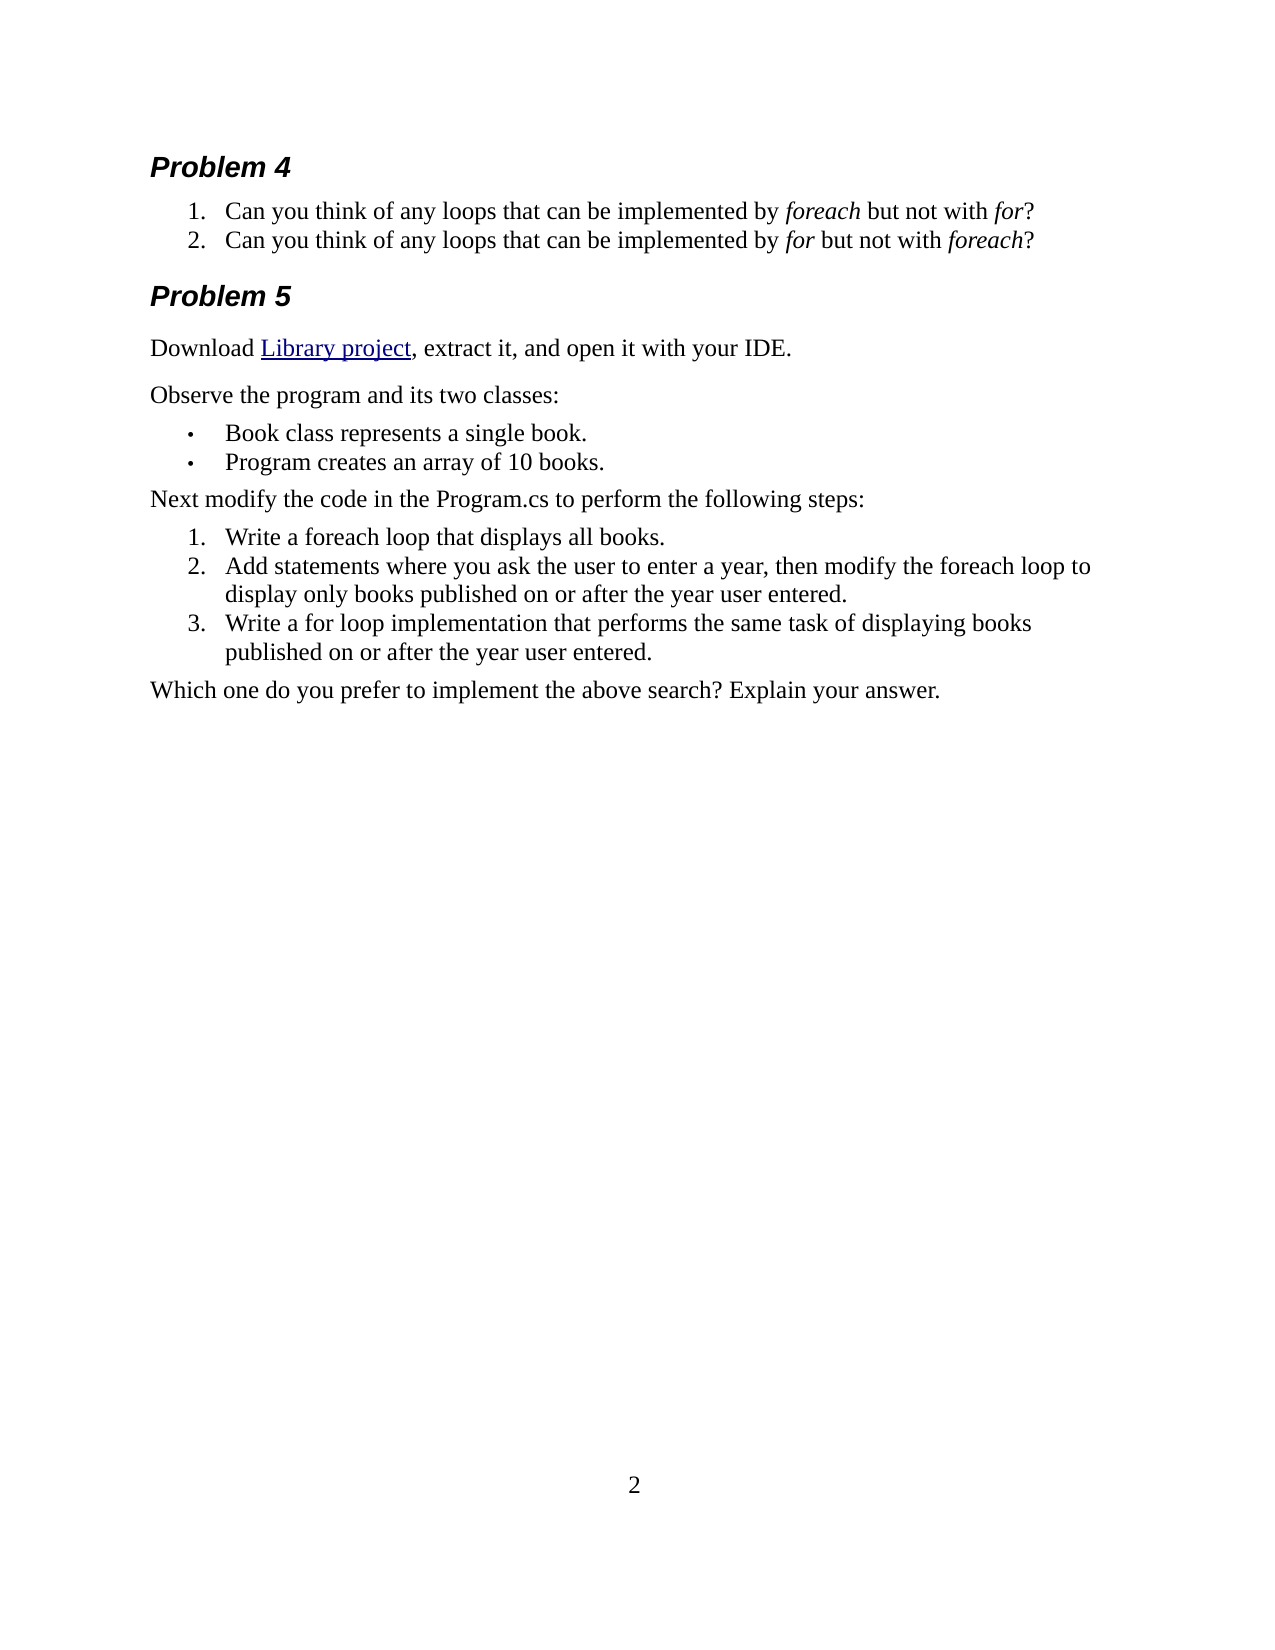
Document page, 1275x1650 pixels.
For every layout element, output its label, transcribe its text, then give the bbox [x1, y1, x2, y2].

list Can you think of any loops that can be implemented by foreach but not with for? [187, 196, 1125, 225]
list Write a foreach loop that displays all books. [187, 522, 1125, 551]
list Program creates an array of 10 books. [187, 447, 1125, 475]
list Write a for loop implementation that performs the same task of displaying books published on or after the year user entered. [187, 608, 1125, 666]
text Download Library project, extract it, and open it with your IDE. [150, 333, 1125, 362]
subtitle Problem 4 [150, 150, 1125, 183]
list Book class represents a single book. [187, 418, 1125, 447]
list Can you think of any loops that can be implemented by for but not with foreach? [187, 225, 1125, 253]
list Add statements where you ask the user to enter a year, then modify the foreach loop to display only books published on or after the year user entered. [187, 551, 1125, 608]
text Observe the program and its two classes: [150, 380, 1125, 409]
text Next modify the code in the Program.cs to perform the following steps: [150, 484, 1125, 513]
text Which one do you prefer to implement the above search? Explain your answer. [150, 675, 1125, 703]
subtitle Problem 5 [150, 278, 1125, 312]
